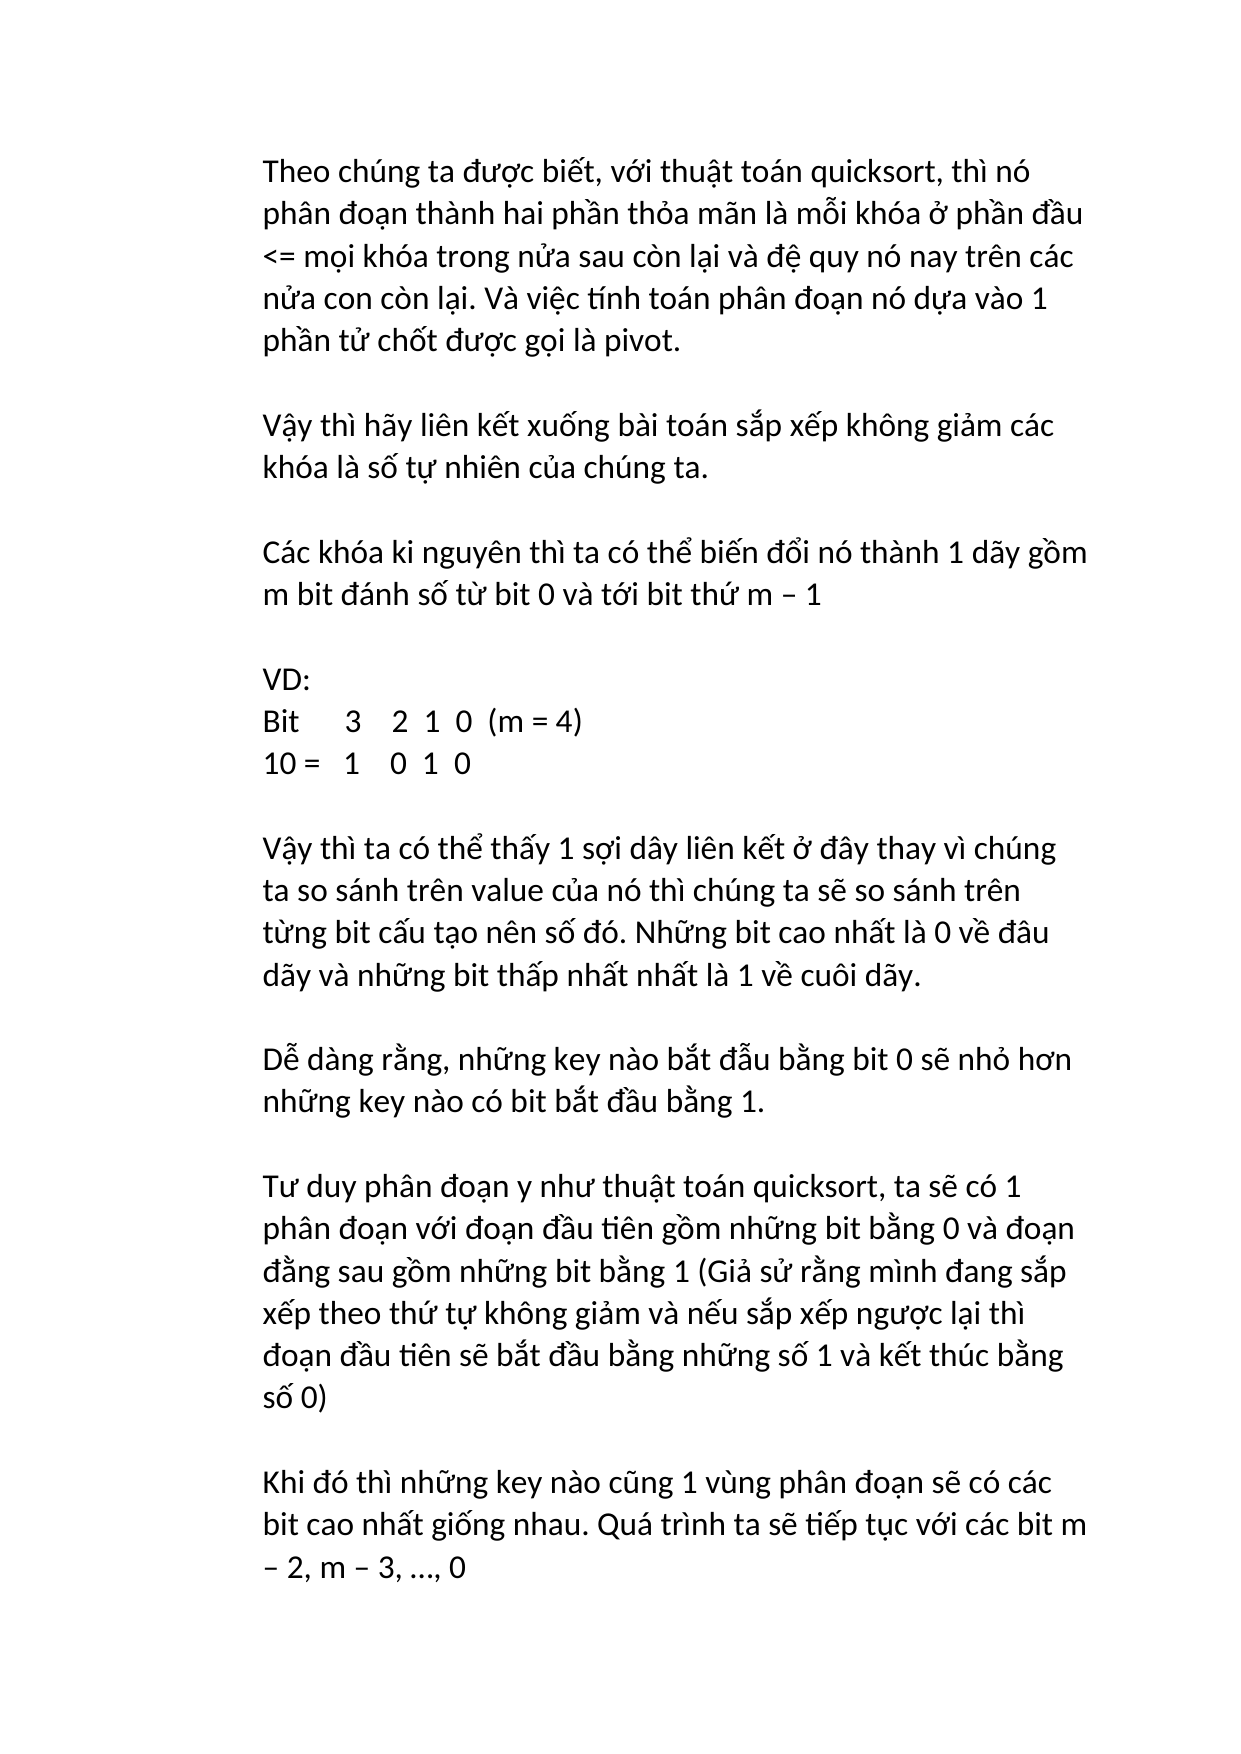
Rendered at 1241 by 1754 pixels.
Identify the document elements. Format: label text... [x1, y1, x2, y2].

list Khi đó thì những key nào cũng 1 vùng phân đoạn sẽ có các bit cao nhất giống nhau. Quá trình ta sẽ tiếp tục với các bit m – 2, m – 3, …, 0 [262, 1461, 1090, 1586]
list Các khóa ki nguyên thì ta có thể biến đổi nó thành 1 dãy gồm m bit đánh số từ bit 0 và tới bit thứ m – 1 [262, 531, 1090, 614]
list Vậy thì hãy liên kết xuống bài toán sắp xếp không giảm các khóa là số tự nhiên của chúng ta. [262, 404, 1090, 487]
list Bit 3 2 1 0 (m = 4) [262, 700, 1090, 741]
list Dễ dàng rằng, những key nào bắt đẫu bằng bit 0 sẽ nhỏ hơn những key nào có bit bắt đầu bằng 1. [262, 1038, 1090, 1121]
list Vậy thì ta có thể thấy 1 sợi dây liên kết ở đây thay vì chúng ta so sánh trên value của nó thì chúng ta sẽ so sánh trên từng bit cấu tạo nên số đó. Những bit cao nhất là 0 về đâu dãy và những bit thấp nhất nhất là 1 về cuôi dãy. [262, 827, 1090, 994]
list Tư duy phân đoạn y như thuật toán quicksort, ta sẽ có 1 phân đoạn với đoạn đầu tiên gồm những bit bằng 0 và đoạn đằng sau gồm những bit bằng 1 (Giả sử rằng mình đang sắp xếp theo thứ tự không giảm và nếu sắp xếp ngược lại thì đoạn đầu tiên sẽ bắt đầu bằng những số 1 và kết thúc bằng số 0) [262, 1165, 1090, 1417]
list Theo chúng ta được biết, với thuật toán quicksort, thì nó phân đoạn thành hai phần thỏa mãn là mỗi khóa ở phần đầu <= mọi khóa trong nửa sau còn lại và đệ quy nó nay trên các nửa con còn lại. Và việc tính toán phân đoạn nó dựa vào 1 phần tử chốt được gọi là pivot. [262, 150, 1090, 360]
list 10 = 1 0 1 0 [262, 742, 1090, 783]
list VD: [262, 657, 1090, 698]
